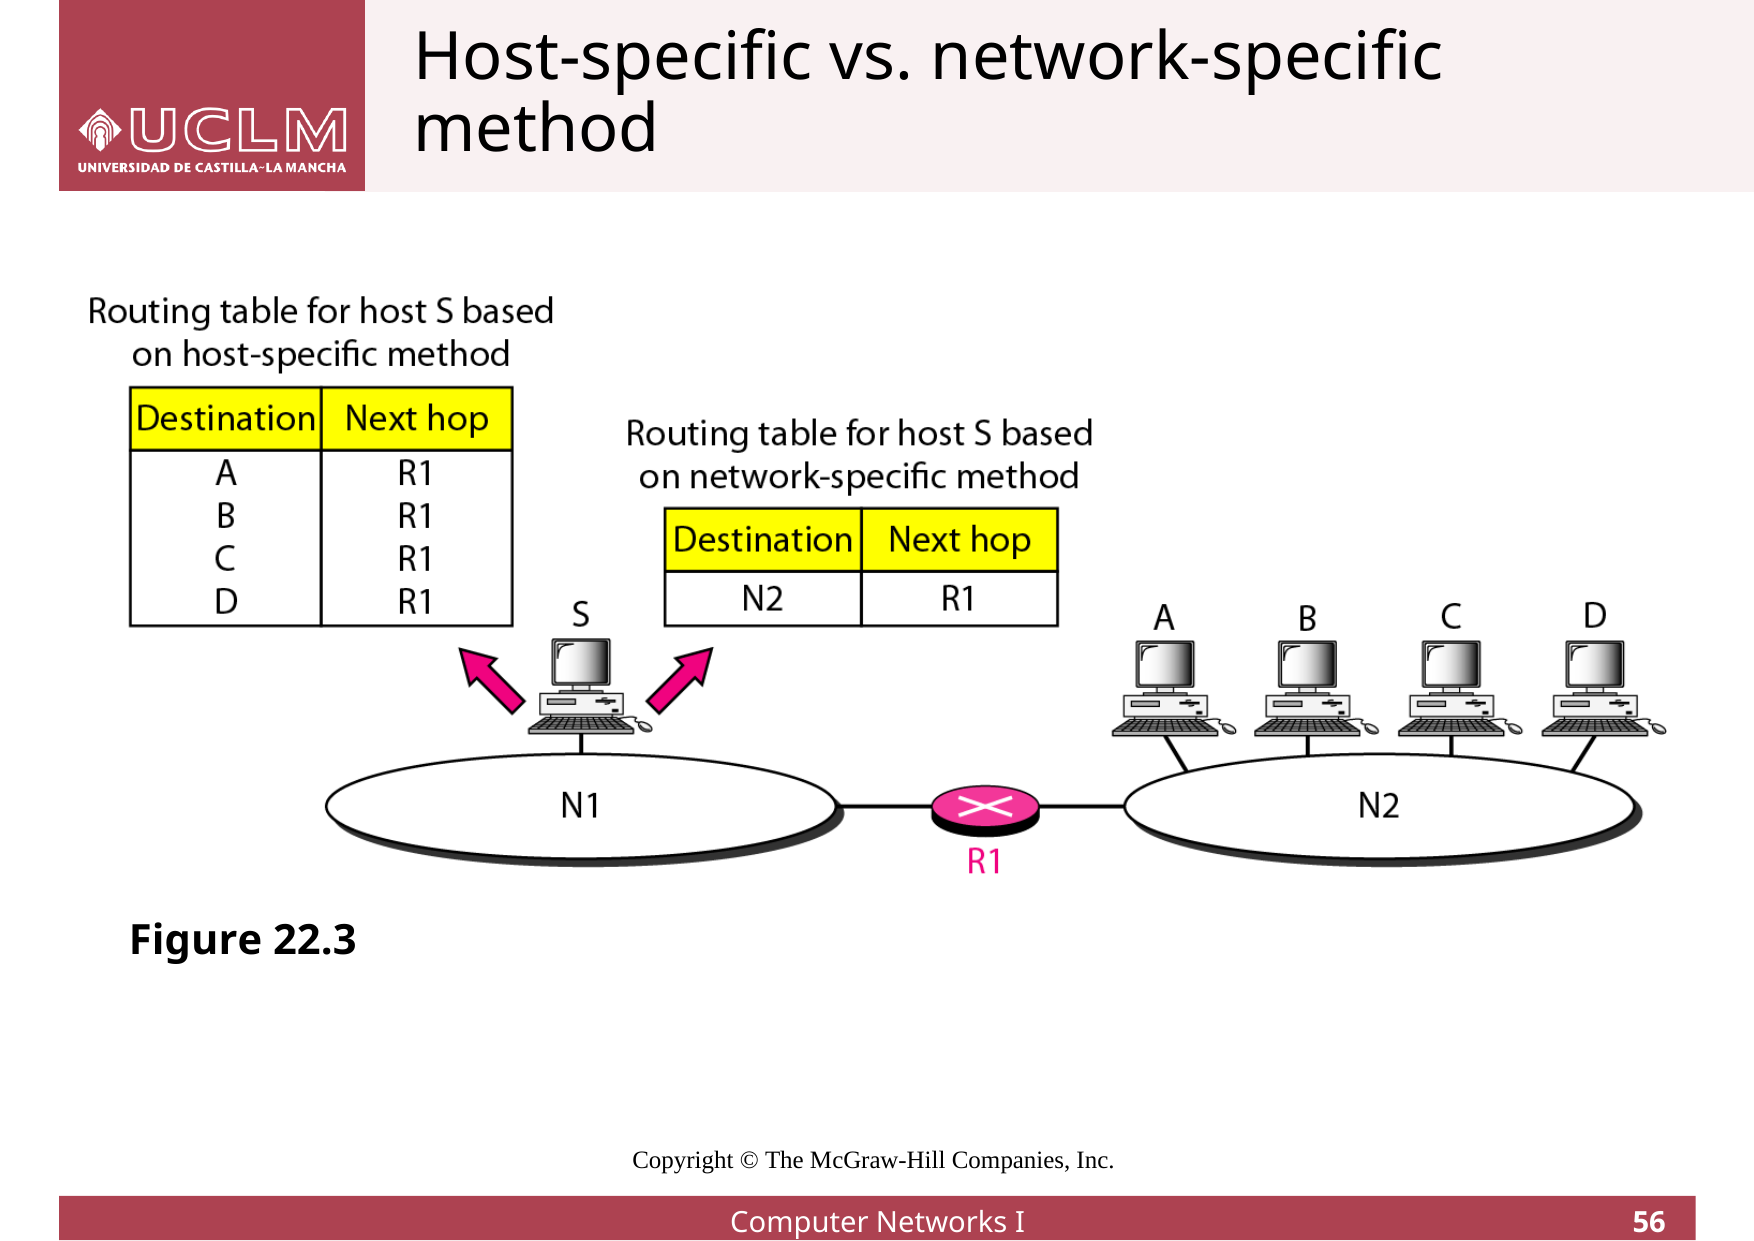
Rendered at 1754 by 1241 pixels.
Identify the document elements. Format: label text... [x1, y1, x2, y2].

text_box Copyright © The McGraw-Hill Companies, Inc. [478, 1136, 1276, 1182]
text_box Figure 22.3 [114, 905, 438, 987]
picture [87, 292, 1667, 883]
picture [59, 0, 365, 191]
title Host-specific vs. network-specific method [413, 0, 1667, 198]
